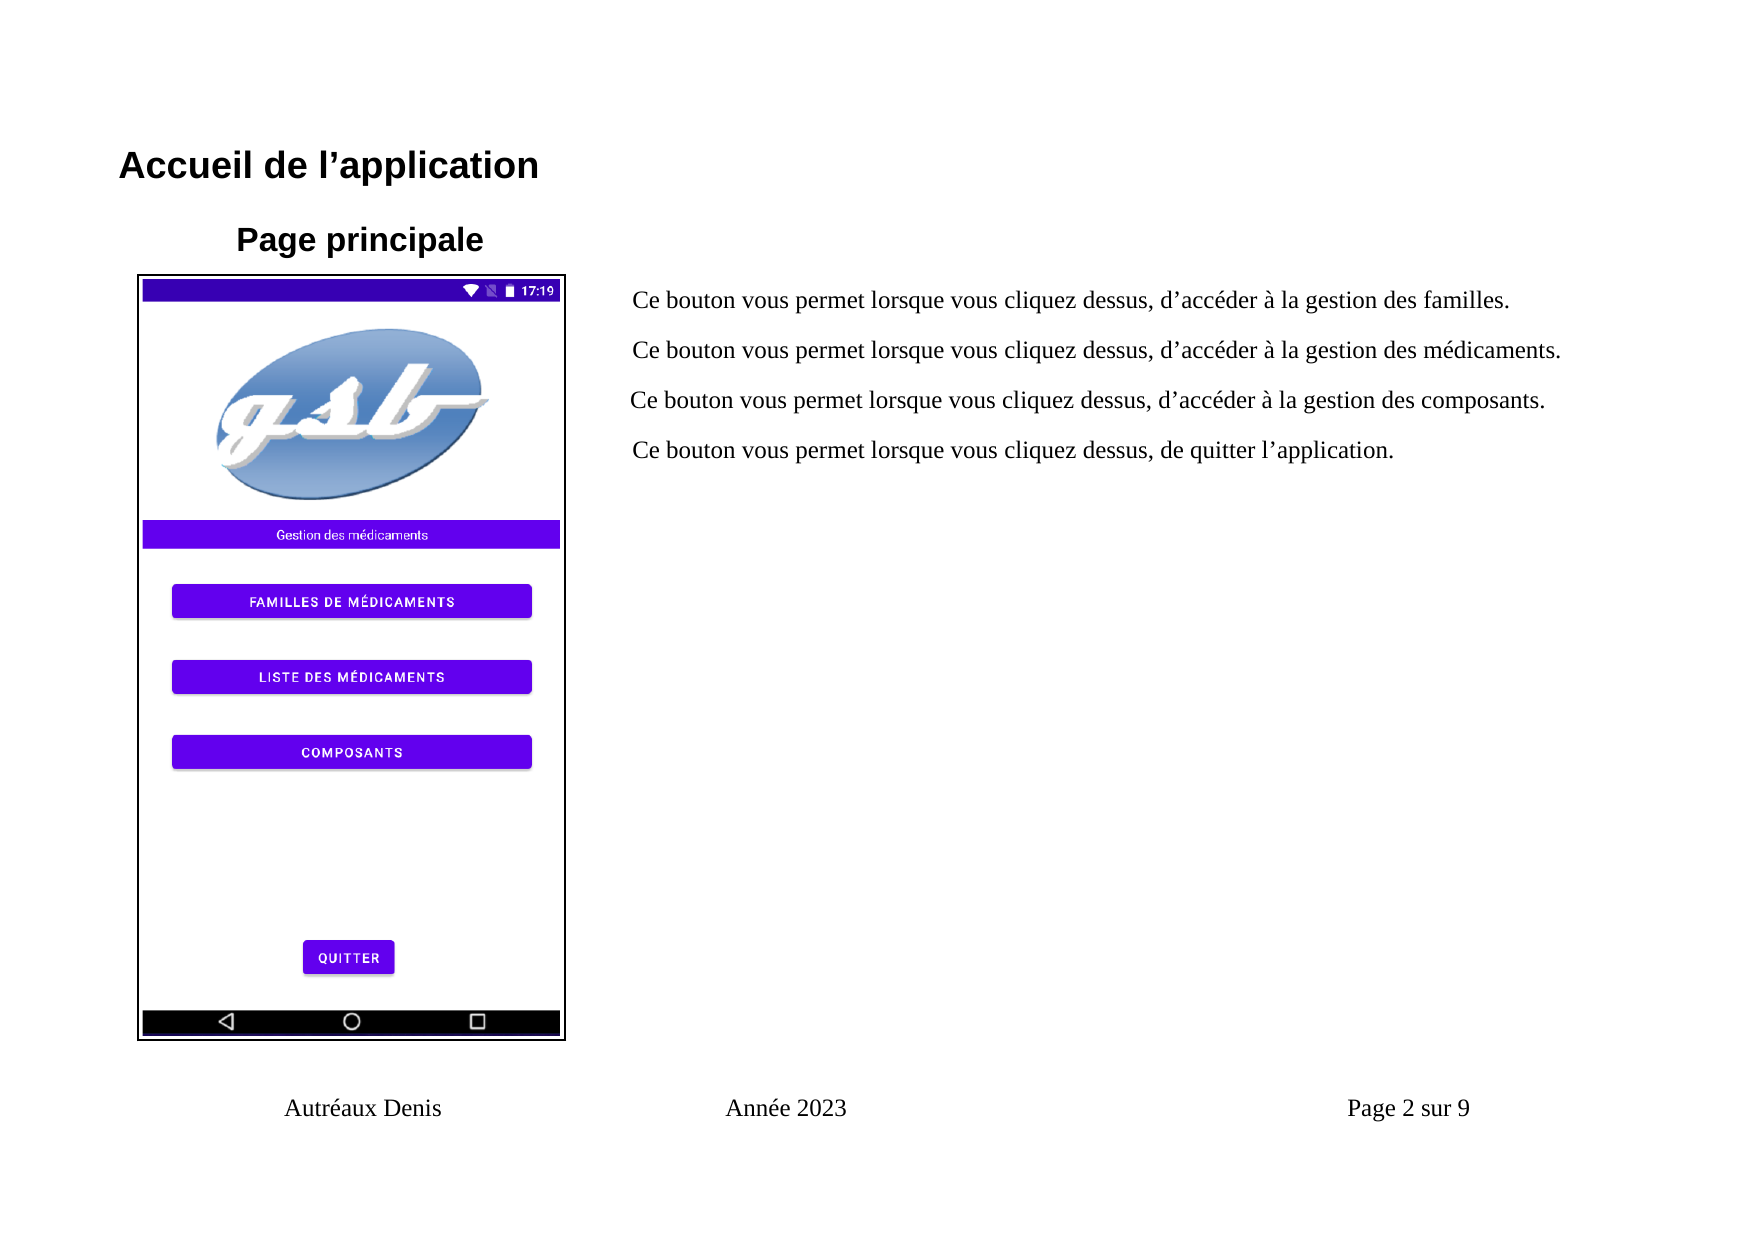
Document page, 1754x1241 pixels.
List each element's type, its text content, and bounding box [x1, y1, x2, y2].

text  Ce bouton vous permet lorsque vous cliquez dessus, de quitter l’application. [566, 428, 1636, 466]
text  Ce bouton vous permet lorsque vous cliquez dessus, d’accéder à la gestion des familles. [566, 277, 1636, 316]
text [139, 277, 564, 316]
text  Ce bouton vous permet lorsque vous cliquez dessus, d’accéder à la gestion des composants. [566, 378, 1636, 416]
picture [163, 317, 562, 1037]
subtitle Page principale [118, 220, 1636, 259]
text  Ce bouton vous permet lorsque vous cliquez dessus, d’accéder à la gestion des médicaments. [566, 327, 1636, 366]
subtitle Accueil de l’application [118, 143, 1636, 187]
